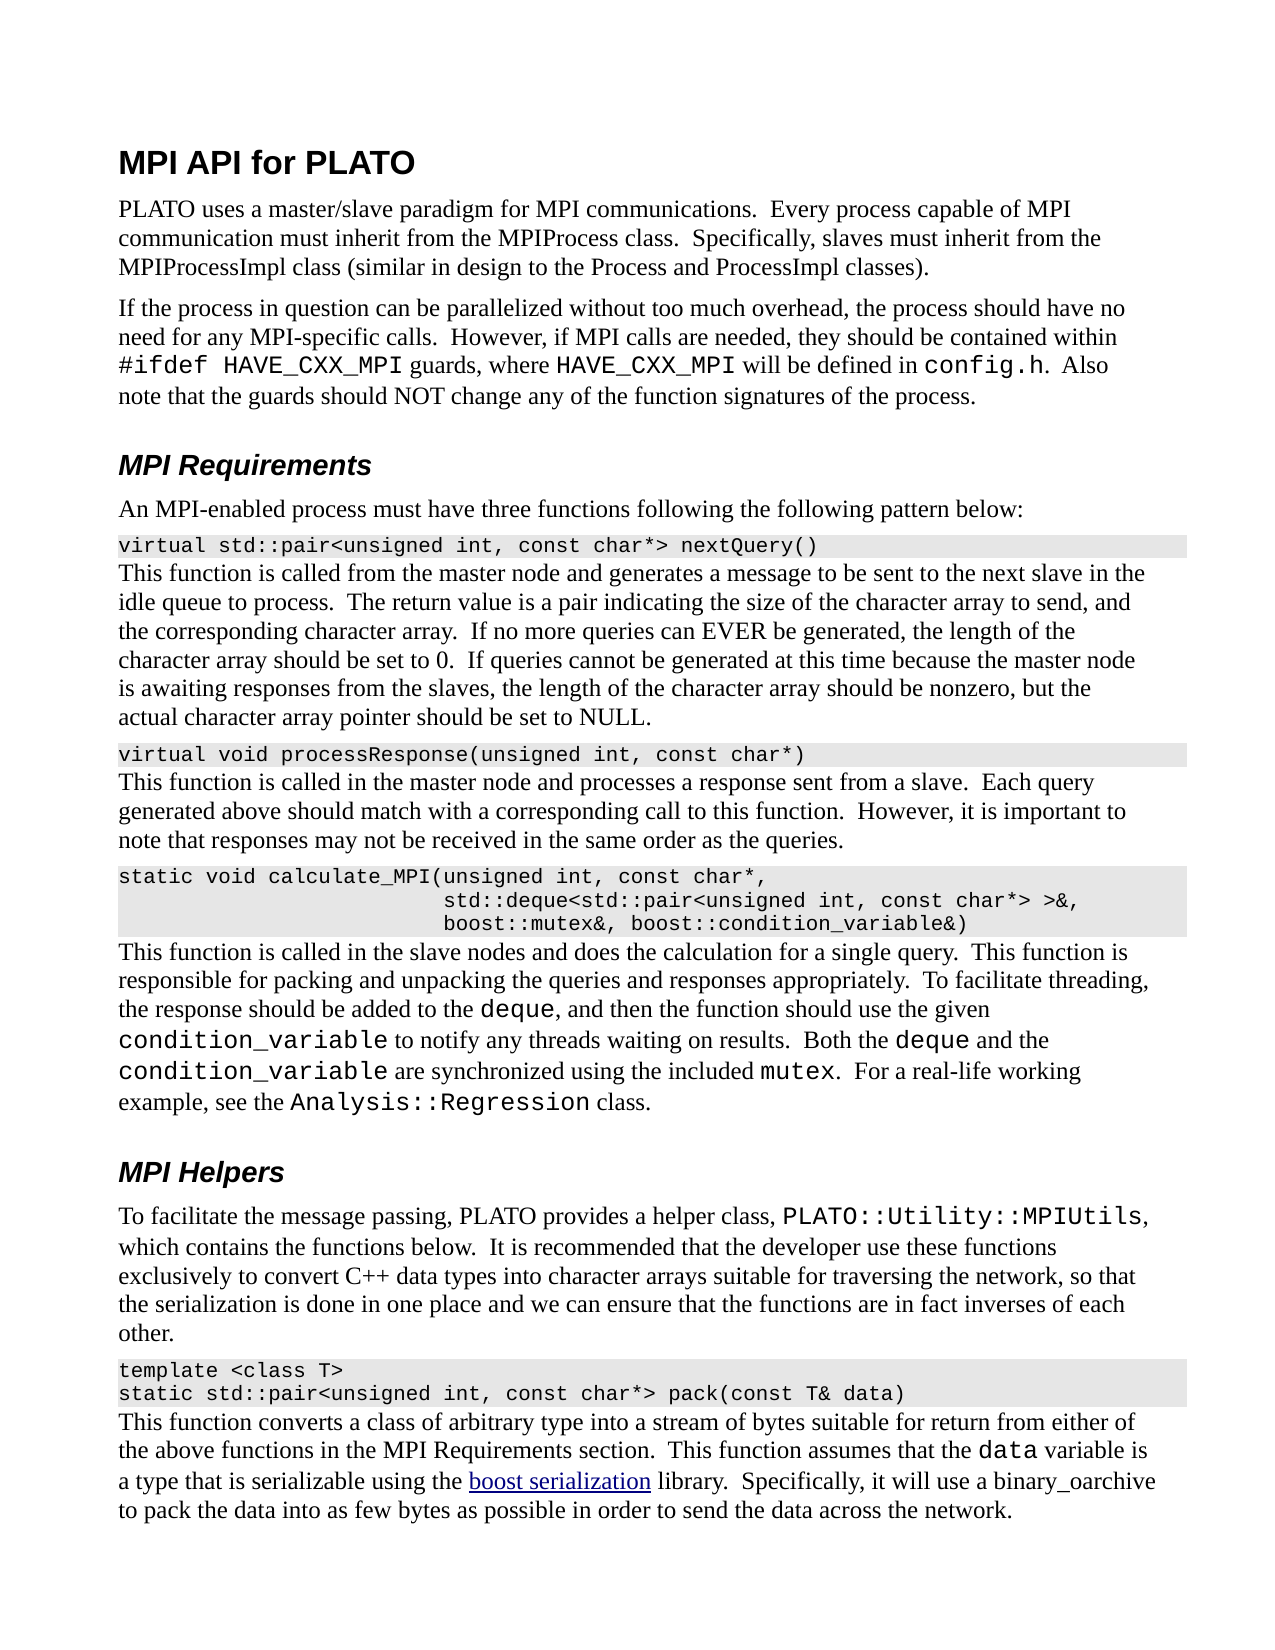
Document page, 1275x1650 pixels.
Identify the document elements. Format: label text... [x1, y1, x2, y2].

text template <class T> [118, 1359, 1187, 1383]
text boost::mutex&, boost::condition_variable&) [118, 913, 1187, 937]
subtitle MPI API for PLATO [118, 143, 1157, 182]
text This function is called in the master node and processes a response sent from a slave. Each query generated above should match with a corresponding call to this function. However, it is important to note that responses may not be received in the same order as the queries. [118, 767, 1157, 853]
text If the process in question can be parallelized without too much overhead, the process should have no need for any MPI-specific calls. However, if MPI calls are needed, they should be contained within #ifdef HAVE_CXX_MPI guards, where HAVE_CXX_MPI will be defined in config.h. Also note that the guards should NOT change any of the function signatures of the process. [118, 293, 1157, 410]
text virtual std::pair<unsigned int, const char*> nextQuery() [118, 535, 1187, 558]
text To facilitate the message passing, PLATO provides a helper class, PLATO::Utility::MPIUtils, which contains the functions below. It is recommended that the developer use these functions exclusively to convert C++ data types into character arrays suitable for traversing the network, so that the serialization is done in one place and we can ensure that the functions are in fact inverses of each other. [118, 1201, 1157, 1347]
text An MPI-enabled process must have three functions following the following pattern below: [118, 494, 1157, 522]
text static std::pair<unsigned int, const char*> pack(const T& data) [118, 1383, 1187, 1407]
text PLATO uses a master/slave paradigm for MPI communications. Every process capable of MPI communication must inherit from the MPIProcess class. Specifically, slaves must inherit from the MPIProcessImpl class (similar in design to the Process and ProcessImpl classes). [118, 194, 1157, 281]
text virtual void processResponse(unsigned int, const char*) [118, 743, 1187, 767]
text This function converts a class of arbitrary type into a stream of bytes suitable for return from either of the above functions in the MPI Requirements section. This function assumes that the data variable is a type that is serializable using the boost serialization library. Specifically, it will use a binary_oarchive to pack the data into as few bytes as possible in order to send the data across the network. [118, 1407, 1157, 1524]
text static void calculate_MPI(unsigned int, const char*, [118, 866, 1187, 889]
text This function is called from the master node and generates a message to be sent to the next slave in the idle queue to process. The return value is a pair indicating the size of the character array to send, and the corresponding character array. If no more queries can EVER be generated, the length of the character array should be set to 0. If queries cannot be generated at this time because the master node is awaiting responses from the slaves, the length of the character array should be nonzero, but the actual character array pointer should be set to NULL. [118, 558, 1157, 731]
text This function is called in the slave nodes and does the calculation for a single query. This function is responsible for packing and unpacking the queries and responses appropriately. To facilitate threading, the response should be added to the deque, and then the function should use the given condition_variable to notify any threads waiting on results. Both the deque and the condition_variable are synchronized using the included mutex. For a real-life working example, see the Analysis::Regression class. [118, 937, 1157, 1118]
text std::deque<std::pair<unsigned int, const char*> >&, [118, 889, 1187, 913]
subtitle MPI Requirements [118, 448, 1157, 481]
subtitle MPI Helpers [118, 1155, 1157, 1189]
